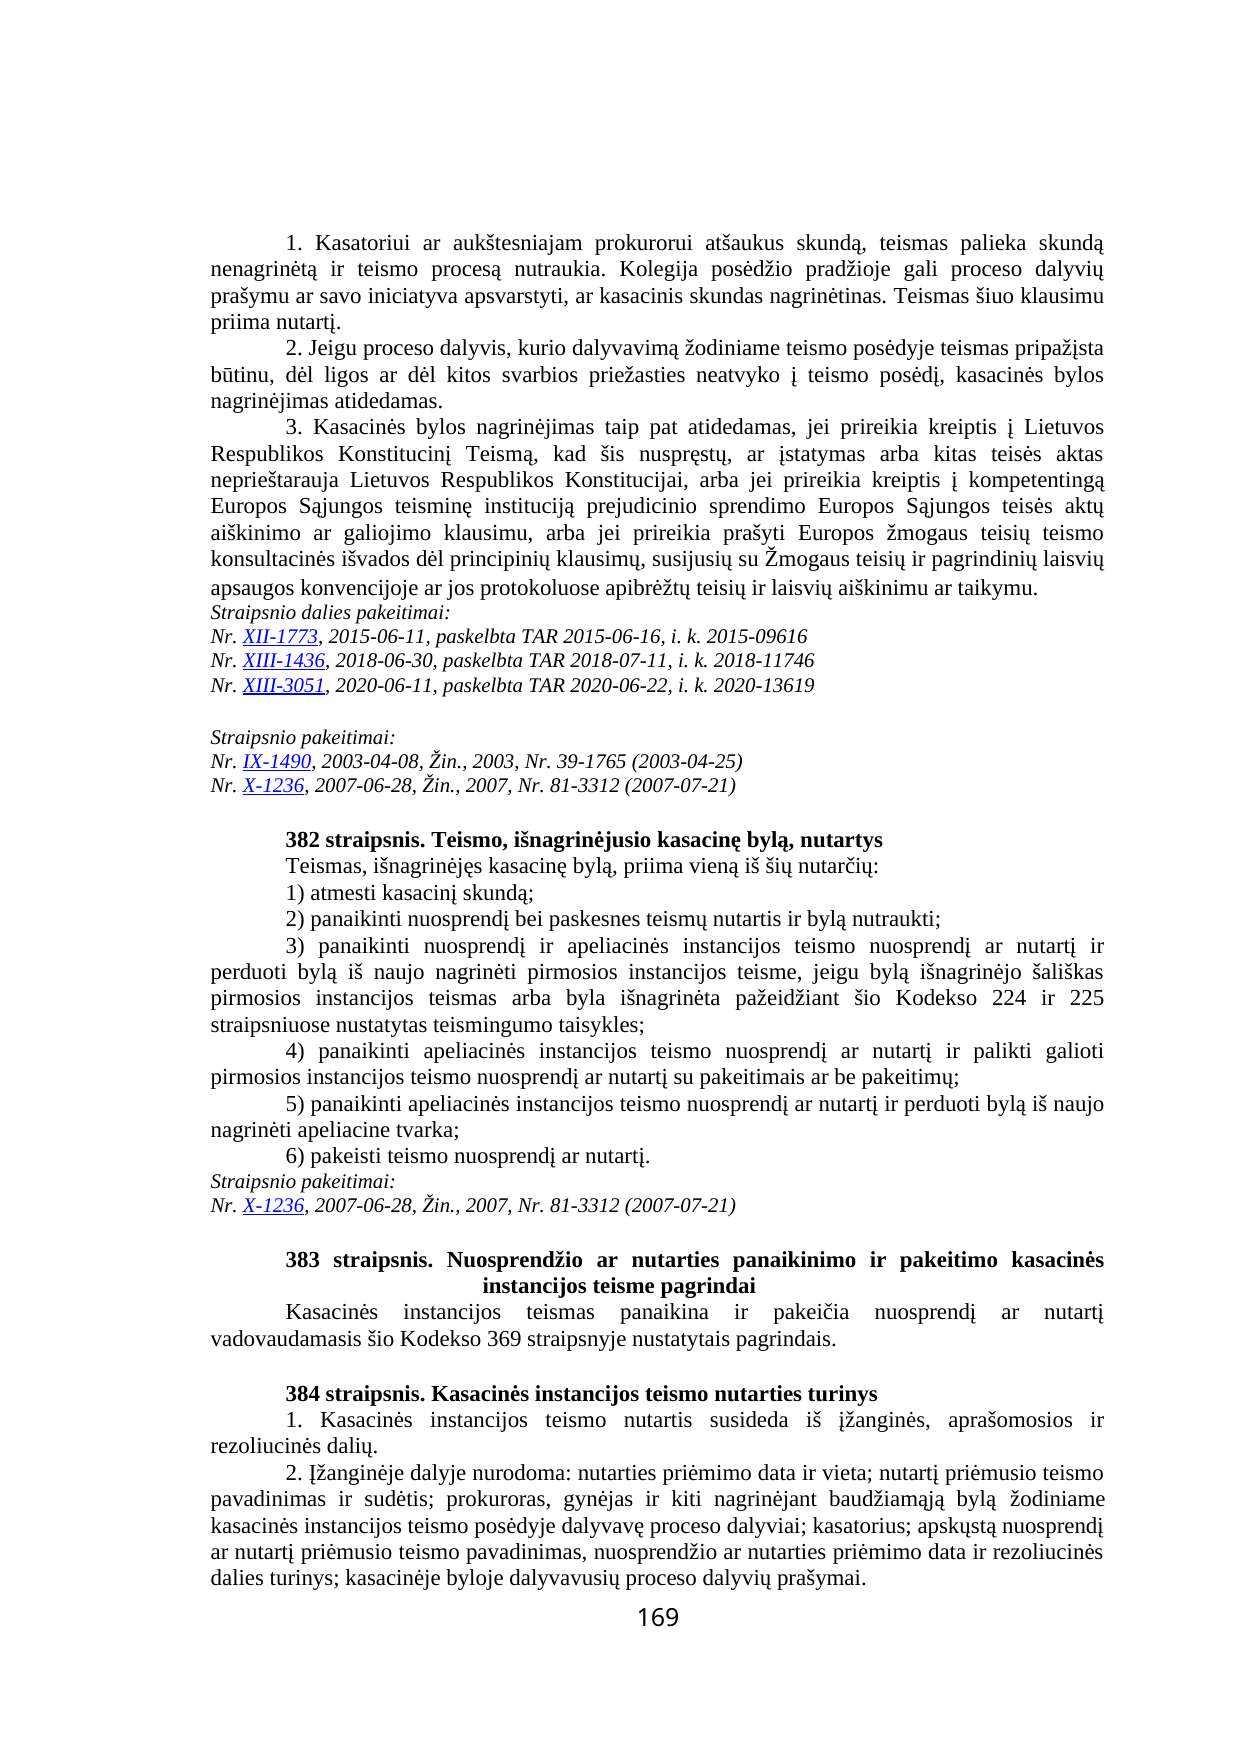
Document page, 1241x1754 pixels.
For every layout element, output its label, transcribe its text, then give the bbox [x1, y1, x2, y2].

text 1. Kasatoriui ar aukštesniajam prokurorui atšaukus skundą, teismas palieka skundą nenagrinėtą ir teismo procesą nutraukia. Kolegija posėdžio pradžioje gali proceso dalyvių prašymu ar savo iniciatyva apsvarstyti, ar kasacinis skundas nagrinėtinas. Teismas šiuo klausimu priima nutartį. [210, 229, 1105, 334]
text 382 straipsnis. Teismo, išnagrinėjusio kasacinę bylą, nutartys [210, 826, 1105, 853]
text Teismas, išnagrinėjęs kasacinę bylą, priima vieną iš šių nutarčių: [210, 853, 1105, 879]
text 2. Įžanginėje dalyje nurodoma: nutarties priėmimo data ir vieta; nutartį priėmusio teismo pavadinimas ir sudėtis; prokuroras, gynėjas ir kiti nagrinėjant baudžiamąją bylą žodiniame kasacinės instancijos teismo posėdyje dalyvavę proceso dalyviai; kasatorius; apskųstą nuosprendį ar nutartį priėmusio teismo pavadinimas, nuosprendžio ar nutarties priėmimo data ir rezoliucinės dalies turinys; kasacinėje byloje dalyvavusių proceso dalyvių prašymai. [210, 1459, 1105, 1591]
text Nr. XIII-1436, 2018-06-30, paskelbta TAR 2018-07-11, i. k. 2018-11746 [210, 648, 1105, 672]
text Nr. X-1236, 2007-06-28, Žin., 2007, Nr. 81-3312 (2007-07-21) [210, 773, 1105, 797]
text 384 straipsnis. Kasacinės instancijos teismo nutarties turinys [210, 1380, 1105, 1406]
text Nr. IX-1490, 2003-04-08, Žin., 2003, Nr. 39-1765 (2003-04-25) [210, 749, 1105, 773]
text Nr. X-1236, 2007-06-28, Žin., 2007, Nr. 81-3312 (2007-07-21) [210, 1193, 1105, 1217]
text Straipsnio pakeitimai: [210, 725, 1105, 749]
text 5) panaikinti apeliacinės instancijos teismo nuosprendį ar nutartį ir perduoti bylą iš naujo nagrinėti apeliacine tvarka; [210, 1090, 1105, 1142]
text 2. Jeigu proceso dalyvis, kurio dalyvavimą žodiniame teismo posėdyje teismas pripažįsta būtinu, dėl ligos ar dėl kitos svarbios priežasties neatvyko į teismo posėdį, kasacinės bylos nagrinėjimas atidedamas. [210, 334, 1105, 413]
text 3) panaikinti nuosprendį ir apeliacinės instancijos teismo nuosprendį ar nutartį ir perduoti bylą iš naujo nagrinėti pirmosios instancijos teisme, jeigu bylą išnagrinėjo šališkas pirmosios instancijos teismas arba byla išnagrinėta pažeidžiant šio Kodekso 224 ir 225 straipsniuose nustatytas teismingumo taisykles; [210, 932, 1105, 1037]
text 2) panaikinti nuosprendį bei paskesnes teismų nutartis ir bylą nutraukti; [210, 905, 1105, 932]
text Kasacinės instancijos teismas panaikina ir pakeičia nuosprendį ar nutartį vadovaudamasis šio Kodekso 369 straipsnyje nustatytais pagrindais. [210, 1298, 1105, 1351]
text Straipsnio pakeitimai: [210, 1169, 1105, 1193]
text 1) atmesti kasacinį skundą; [210, 879, 1105, 905]
text Nr. XIII-3051, 2020-06-11, paskelbta TAR 2020-06-22, i. k. 2020-13619 [210, 672, 1105, 697]
text 4) panaikinti apeliacinės instancijos teismo nuosprendį ar nutartį ir palikti galioti pirmosios instancijos teismo nuosprendį ar nutartį su pakeitimais ar be pakeitimų; [210, 1037, 1105, 1090]
text 6) pakeisti teismo nuosprendį ar nutartį. [210, 1142, 1105, 1169]
text Straipsnio dalies pakeitimai: [210, 600, 1105, 624]
text 383 straipsnis. Nuosprendžio ar nutarties panaikinimo ir pakeitimo kasacinės instancijos teisme pagrindai [285, 1246, 1105, 1298]
text Nr. XII-1773, 2015-06-11, paskelbta TAR 2015-06-16, i. k. 2015-09616 [210, 624, 1105, 648]
text 3. Kasacinės bylos nagrinėjimas taip pat atidedamas, jei prireikia kreiptis į Lietuvos Respublikos Konstitucinį Teismą, kad šis nuspręstų, ar įstatymas arba kitas teisės aktas neprieštarauja Lietuvos Respublikos Konstitucijai, arba jei prireikia kreiptis į kompetentingą Europos Sąjungos teisminę instituciją prejudicinio sprendimo Europos Sąjungos teisės aktų aiškinimo ar galiojimo klausimu, arba jei prireikia prašyti Europos žmogaus teisių teismo konsultacinės išvados dėl principinių klausimų, susijusių su Žmogaus teisių ir pagrindinių laisvių apsaugos konvencijoje ar jos protokoluose apibrėžtų teisių ir laisvių aiškinimu ar taikymu. [210, 413, 1105, 600]
text 1. Kasacinės instancijos teismo nutartis susideda iš įžanginės, aprašomosios ir rezoliucinės dalių. [210, 1406, 1105, 1459]
